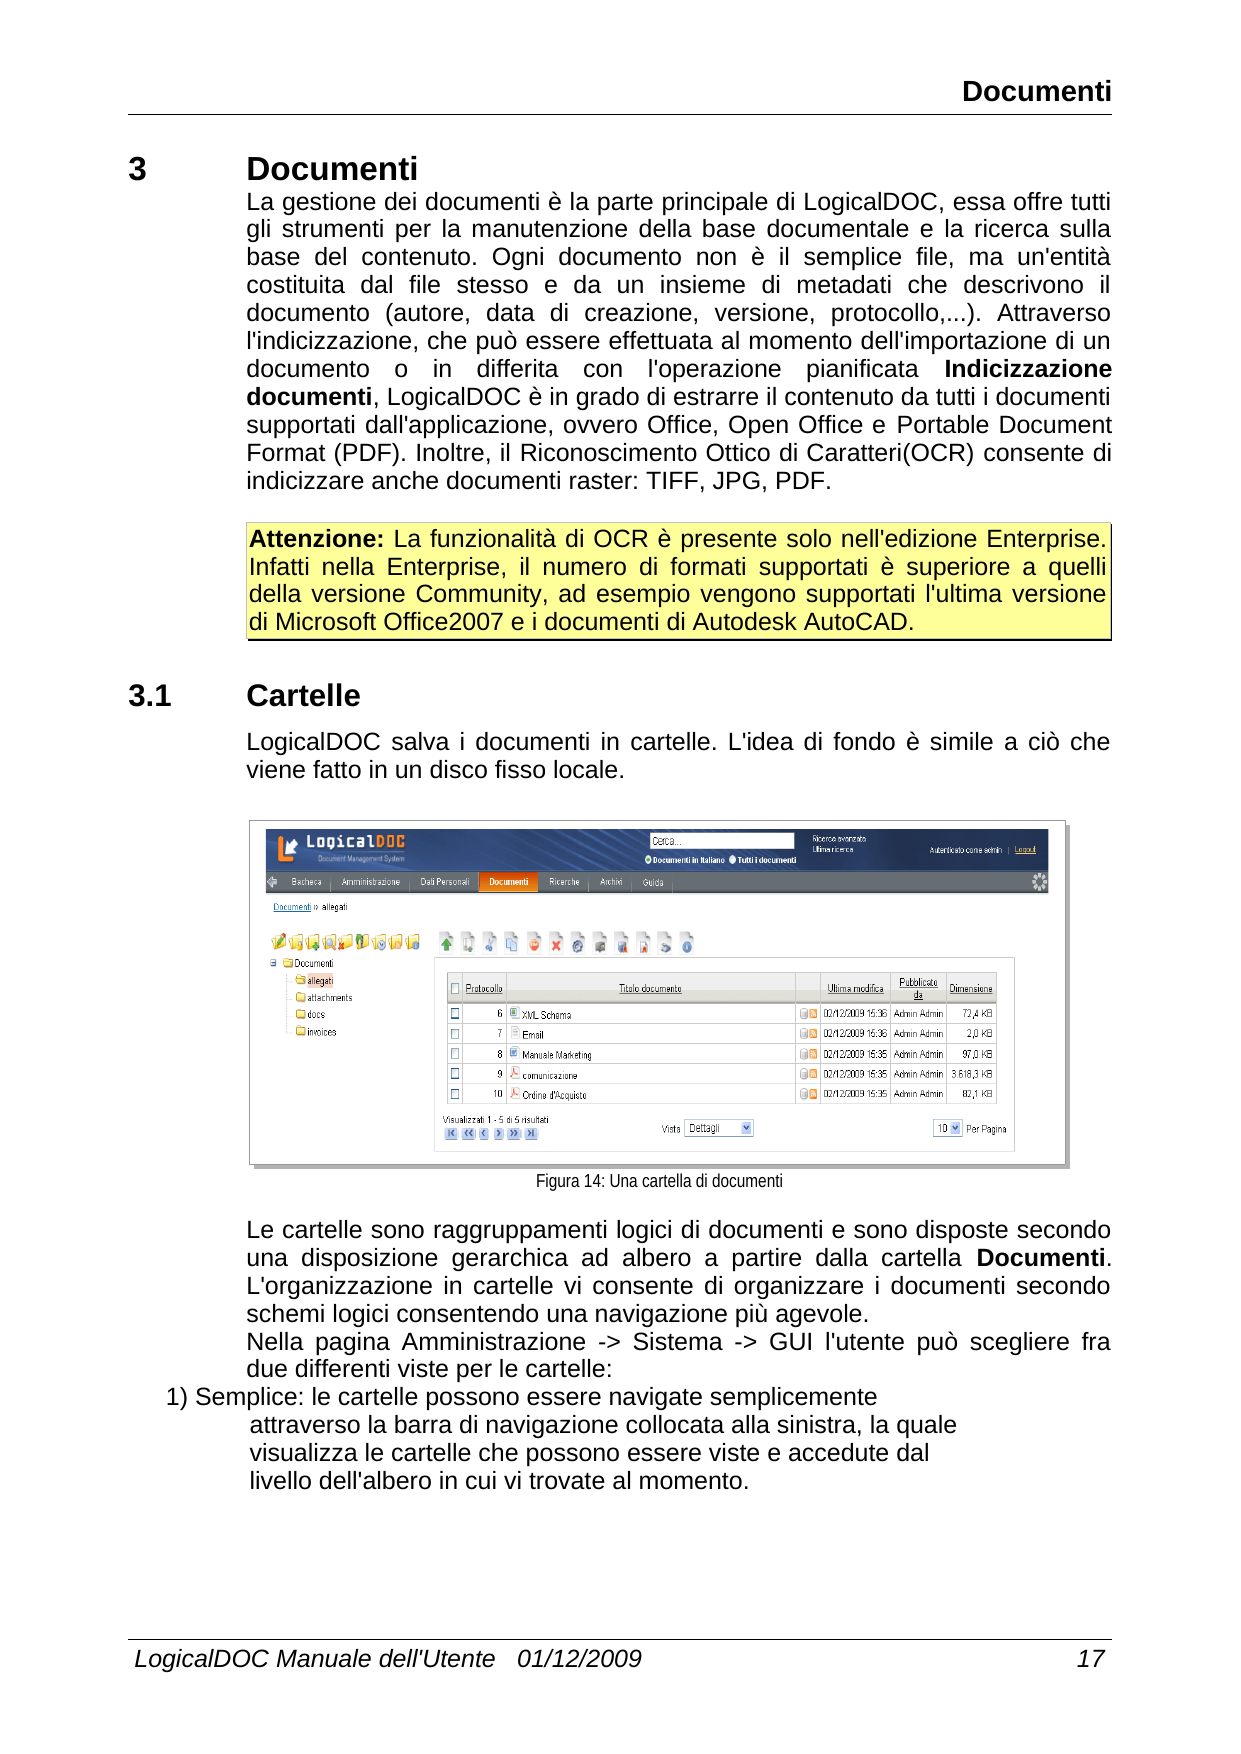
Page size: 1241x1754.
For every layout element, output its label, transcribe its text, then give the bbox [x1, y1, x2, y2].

text La gestione dei documenti è la parte principale di LogicalDOC, essa offre tutti gli strumenti per la manutenzione della base documentale e la ricerca sulla base del contenuto. Ogni documento non è il semplice file, ma un'entità costituita dal file stesso e da un insieme di metadati che descrivono il documento (autore, data di creazione, versione, protocollo,...). Attraverso l'indicizzazione, che può essere effettuata al momento dell'importazione di un documento o in differita con l'operazione pianificata Indicizzazione documenti, LogicalDOC è in grado di estrarre il contenuto da tutti i documenti supportati dall'applicazione, ovvero Office, Open Office e Portable Document Format (PDF). Inoltre, il Riconoscimento Ottico di Caratteri(OCR) consente di indicizzare anche documenti raster: TIFF, JPG, PDF. [246, 187, 1112, 494]
text Figura 14: Una cartella di documenti [246, 820, 1073, 1191]
text Nella pagina Amministrazione -> Sistema -> GUI l'utente può scegliere fra due differenti viste per le cartelle: [246, 1327, 1112, 1383]
text Attenzione: La funzionalità di OCR è presente solo nell'edizione Enterprise. Infatti nella Enterprise, il numero di formati supportati è superiore a quelli della versione Community, ad esempio vengono supportati l'ultima versione di Microsoft Office2007 e i documenti di Autodesk AutoCAD. [247, 523, 1110, 638]
subtitle Cartelle [128, 678, 1112, 713]
text LogicalDOC salva i documenti in cartelle. L'idea di fondo è simile a ciò che viene fatto in un disco fisso locale. [246, 728, 1112, 784]
list Semplice: le cartelle possono essere navigate semplicemente attraverso la barra di navigazione collocata alla sinistra, la quale visualizza le cartelle che possono essere viste e accedute dal livello dell'albero in cui vi trovate al momento. [166, 1383, 1112, 1495]
text Le cartelle sono raggruppamenti logici di documenti e sono disposte secondo una disposizione gerarchica ad albero a partire dalla cartella Documenti. L'organizzazione in cartelle vi consente di organizzare i documenti secondo schemi logici consentendo una navigazione più agevole. [246, 784, 1112, 1327]
subtitle Documenti [128, 150, 1112, 187]
